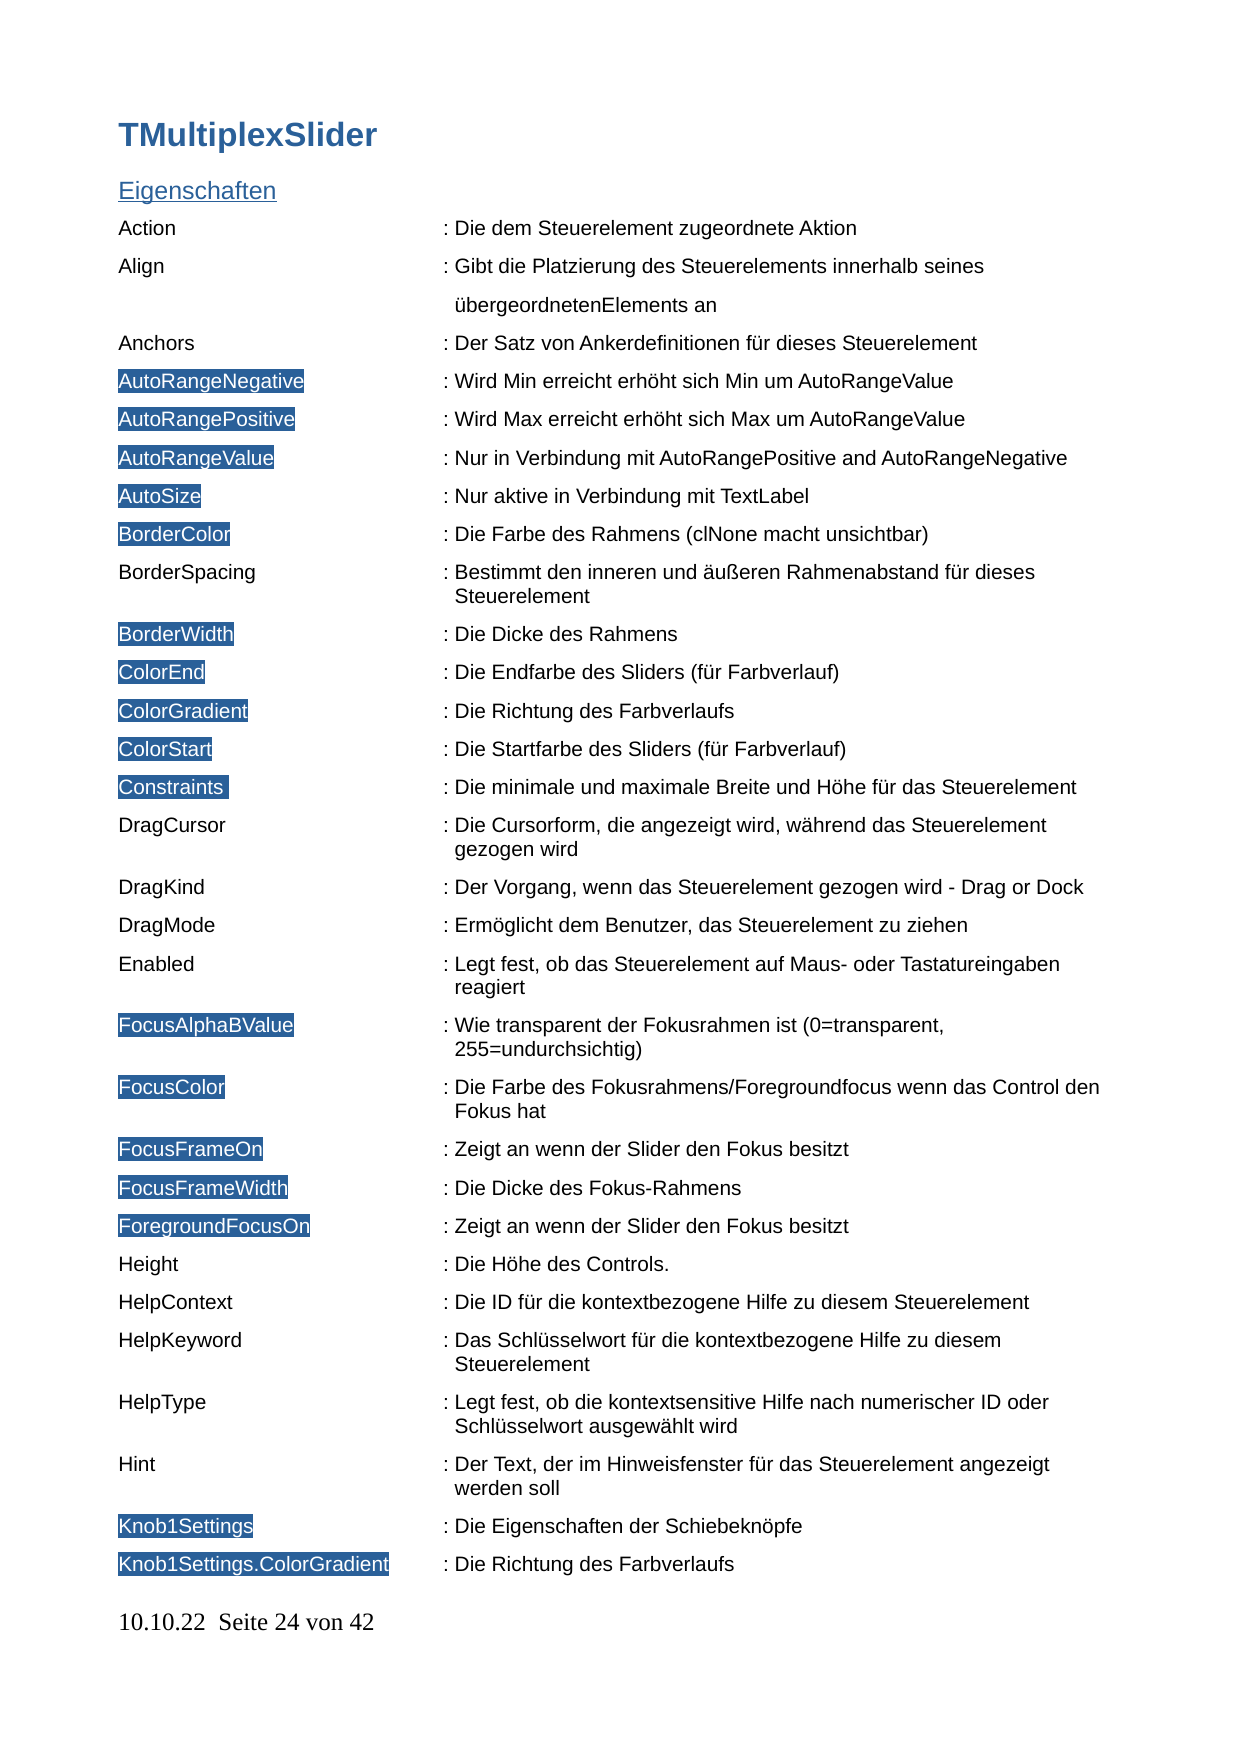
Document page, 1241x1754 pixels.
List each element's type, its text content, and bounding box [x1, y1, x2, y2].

text HelpKeyword : Das Schlüsselwort für die kontextbezogene Hilfe zu diesem Steuerelement [118, 1329, 1122, 1376]
text HelpType : Legt fest, ob die kontextsensitive Hilfe nach numerischer ID oder Schlüsselwort ausgewählt wird [118, 1391, 1122, 1438]
text Anchors : Der Satz von Ankerdefinitionen für dieses Steuerelement [118, 331, 1122, 355]
text Knob1Settings : Die Eigenschaften der Schiebeknöpfe [118, 1514, 1122, 1538]
text BorderColor : Die Farbe des Rahmens (clNone macht unsichtbar) [118, 523, 1122, 546]
text Enabled : Legt fest, ob das Steuerelement auf Maus- oder Tastatureingaben reagiert [118, 952, 1122, 999]
text Constraints : Die minimale und maximale Breite und Höhe für das Steuerelement [118, 776, 1122, 799]
text FocusColor : Die Farbe des Fokusrahmens/Foregroundfocus wenn das Control den Fokus hat [118, 1076, 1122, 1123]
text DragMode : Ermöglicht dem Benutzer, das Steuerelement zu ziehen [118, 914, 1122, 938]
text ColorEnd : Die Endfarbe des Sliders (für Farbverlauf) [118, 661, 1122, 684]
text übergeordnetenElements an [118, 293, 1122, 317]
text FocusAlphaBValue : Wie transparent der Fokusrahmen ist (0=transparent, 255=undurchsichtig) [118, 1014, 1122, 1061]
text AutoRangePositive : Wird Max erreicht erhöht sich Max um AutoRangeValue [118, 408, 1122, 432]
subtitle TMultiplexSlider [118, 118, 1122, 153]
text Action : Die dem Steuerelement zugeordnete Aktion [118, 217, 1122, 240]
subtitle Eigenschaften [118, 181, 1122, 204]
text BorderWidth : Die Dicke des Rahmens [118, 623, 1122, 646]
text ColorStart : Die Startfarbe des Sliders (für Farbverlauf) [118, 737, 1122, 761]
text ForegroundFocusOn : Zeigt an wenn der Slider den Fokus besitzt [118, 1214, 1122, 1238]
text ColorGradient : Die Richtung des Farbverlaufs [118, 699, 1122, 723]
text Knob1Settings.ColorGradient : Die Richtung des Farbverlaufs [118, 1553, 1122, 1576]
text AutoRangeValue : Nur in Verbindung mit AutoRangePositive and AutoRangeNegative [118, 446, 1122, 470]
text DragKind : Der Vorgang, wenn das Steuerelement gezogen wird - Drag or Dock [118, 876, 1122, 899]
text HelpContext : Die ID für die kontextbezogene Hilfe zu diesem Steuerelement [118, 1291, 1122, 1314]
text Hint : Der Text, der im Hinweisfenster für das Steuerelement angezeigt werden soll [118, 1453, 1122, 1500]
text DragCursor : Die Cursorform, die angezeigt wird, während das Steuerelement gezogen wird [118, 814, 1122, 861]
text Align : Gibt die Platzierung des Steuerelements innerhalb seines [118, 255, 1122, 279]
text FocusFrameOn : Zeigt an wenn der Slider den Fokus besitzt [118, 1138, 1122, 1161]
text FocusFrameWidth : Die Dicke des Fokus-Rahmens [118, 1176, 1122, 1200]
text BorderSpacing : Bestimmt den inneren und äußeren Rahmenabstand für dieses Steuerelement [118, 561, 1122, 608]
text AutoRangeNegative : Wird Min erreicht erhöht sich Min um AutoRangeValue [118, 370, 1122, 393]
text AutoSize : Nur aktive in Verbindung mit TextLabel [118, 484, 1122, 508]
text Height : Die Höhe des Controls. [118, 1252, 1122, 1276]
